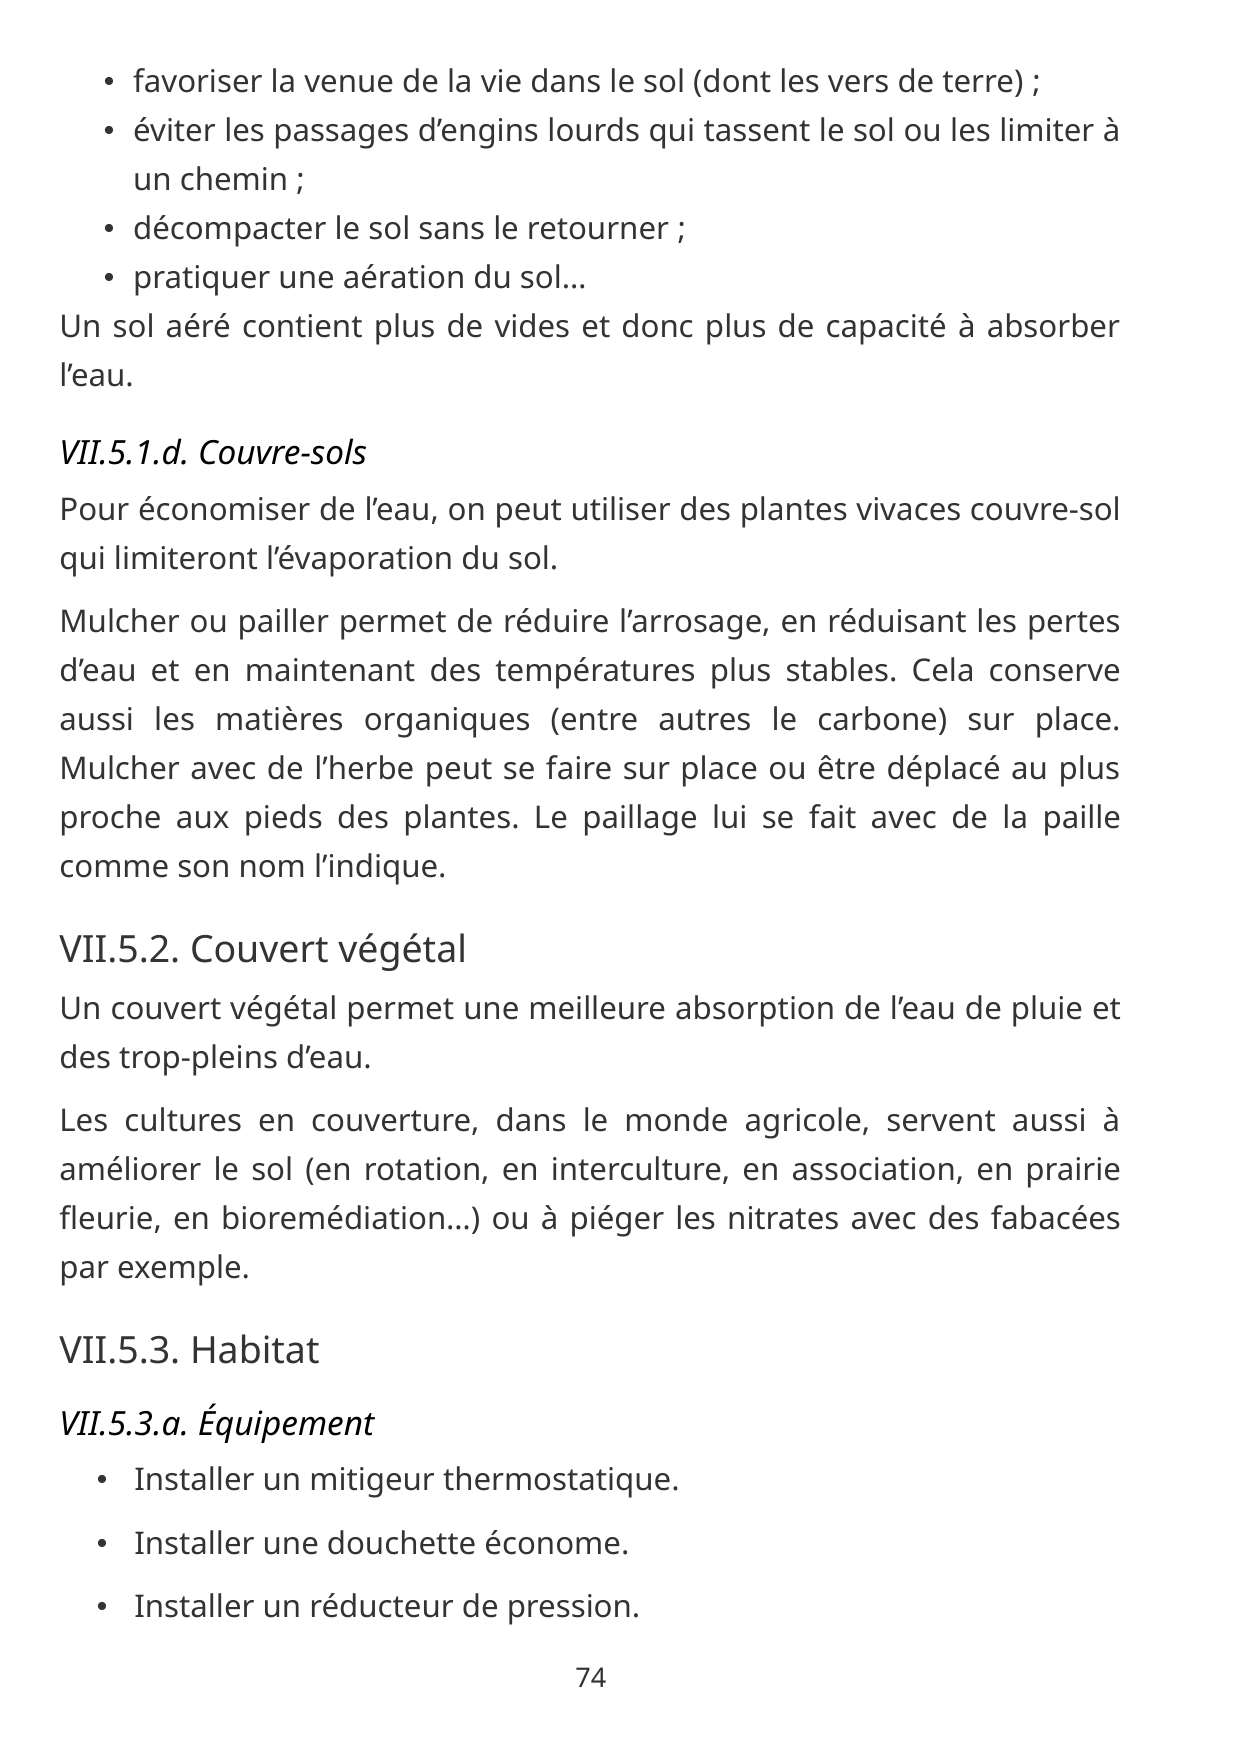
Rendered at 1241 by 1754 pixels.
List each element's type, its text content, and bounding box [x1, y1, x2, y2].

list Installer une douchette économe. [97, 1521, 1122, 1563]
subtitle Couvert végétal [59, 922, 1122, 973]
text Un sol aéré contient plus de vides et donc plus de capacité à absorber l’eau. [59, 304, 1122, 395]
text Pour économiser de l’eau, on peut utiliser des plantes vivaces couvre-sol qui limiteront l’évaporation du sol. [59, 487, 1122, 578]
subtitle Couvre-sols [59, 429, 1122, 474]
text Un couvert végétal permet une meilleure absorption de l’eau de pluie et des trop-pleins d’eau. [59, 986, 1122, 1077]
list favoriser la venue de la vie dans le sol (dont les vers de terre) ; [103, 59, 1122, 102]
list pratiquer une aération du sol… [103, 255, 1122, 297]
text Les cultures en couverture, dans le monde agricole, servent aussi à améliorer le sol (en rotation, en interculture, en association, en prairie fleurie, en bioremédiation…) ou à piéger les nitrates avec des fabacées par exemple. [59, 1098, 1122, 1288]
text Mulcher ou pailler permet de réduire l’arrosage, en réduisant les pertes d’eau et en maintenant des températures plus stables. Cela conserve aussi les matières organiques (entre autres le carbone) sur place. Mulcher avec de l’herbe peut se faire sur place ou être déplacé au plus proche aux pieds des plantes. Le paillage lui se fait avec de la paille comme son nom l’indique. [59, 599, 1122, 887]
subtitle Habitat [59, 1323, 1122, 1374]
list Installer un réducteur de pression. [97, 1584, 1122, 1627]
list éviter les passages d’engins lourds qui tassent le sol ou les limiter à un chemin ; [103, 108, 1122, 199]
subtitle Équipement [59, 1399, 1122, 1445]
list décompacter le sol sans le retourner ; [103, 206, 1122, 248]
list Installer un mitigeur thermostatique. [97, 1457, 1122, 1500]
